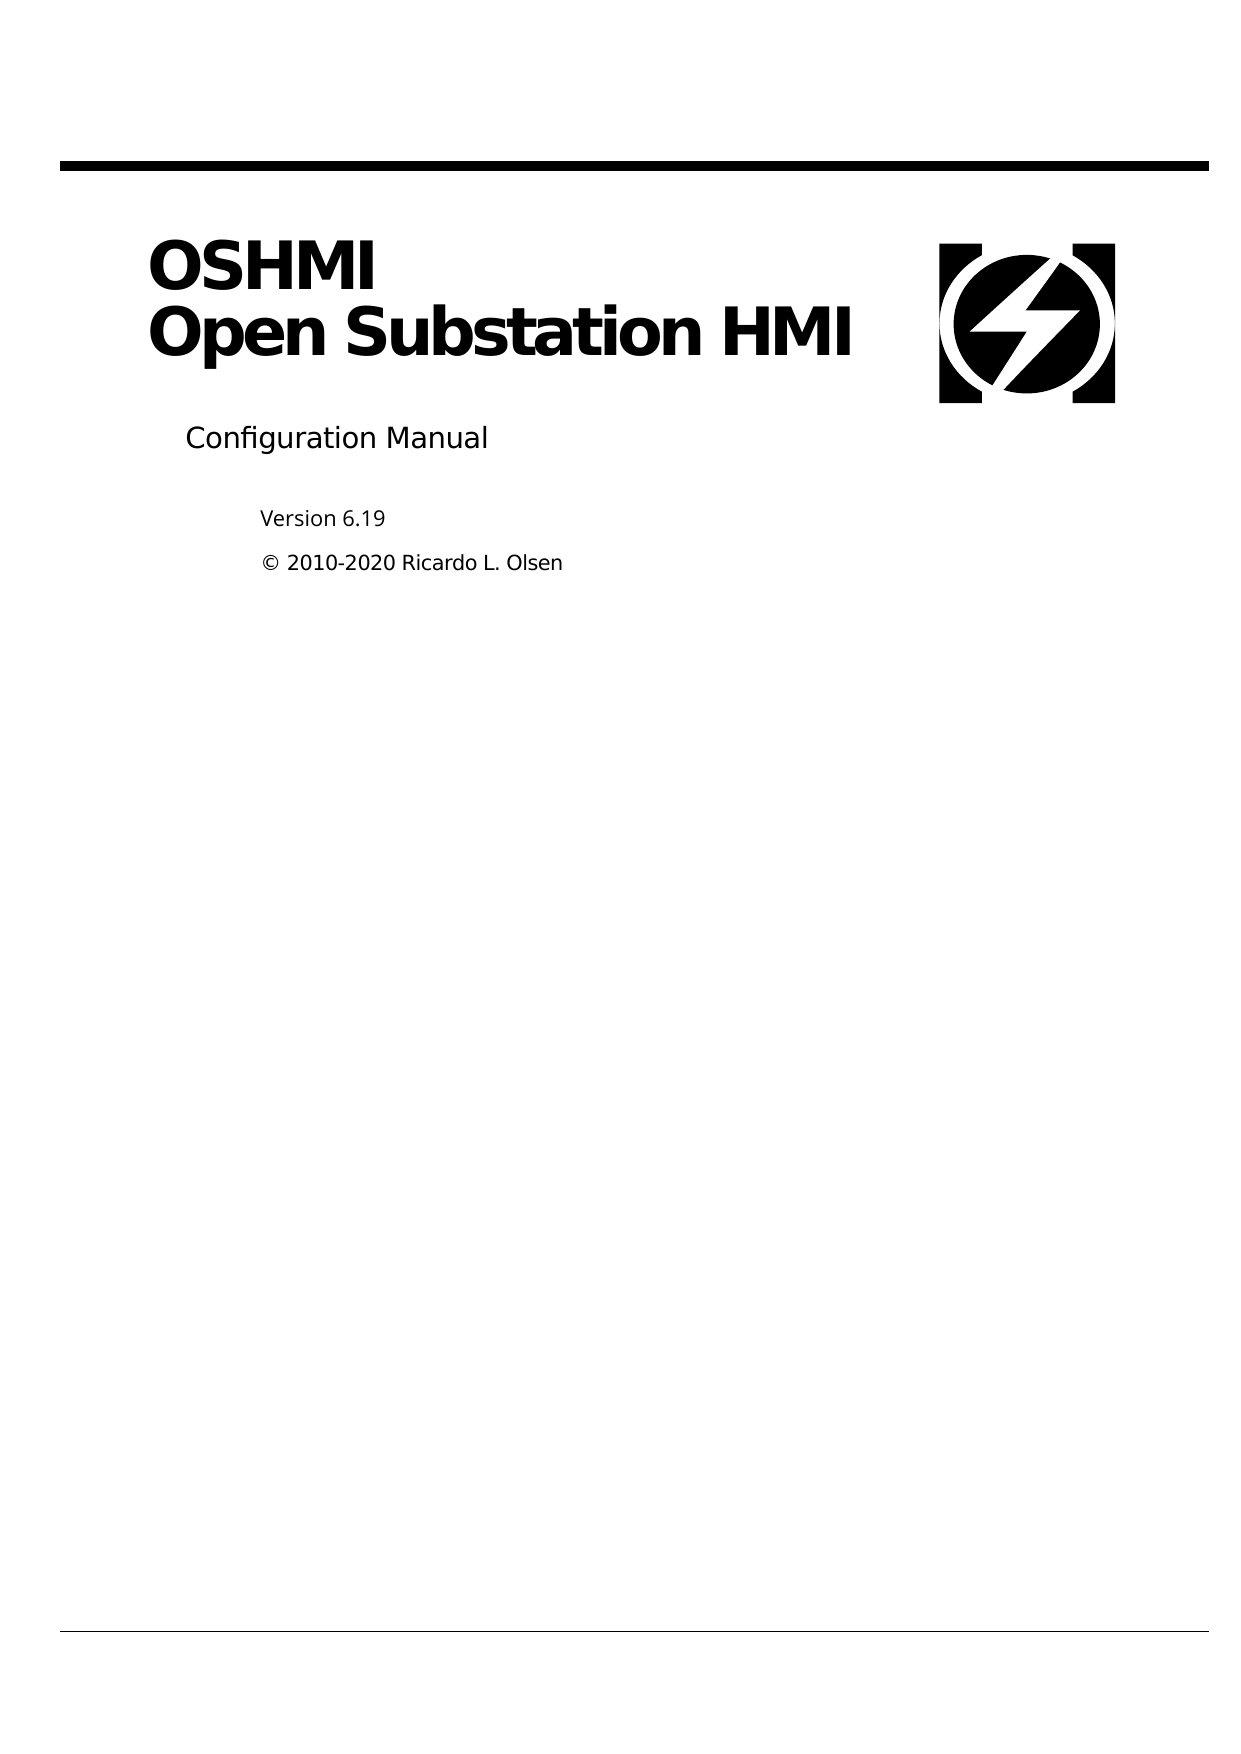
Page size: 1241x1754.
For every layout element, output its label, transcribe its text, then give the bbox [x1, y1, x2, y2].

title OSHMI Open Substation HMI [60, 171, 1209, 369]
text Configuration Manual [185, 421, 1122, 455]
list Version 6.19 [223, 503, 1122, 533]
list © 2010-2020 Ricardo L. Olsen [223, 551, 1122, 575]
